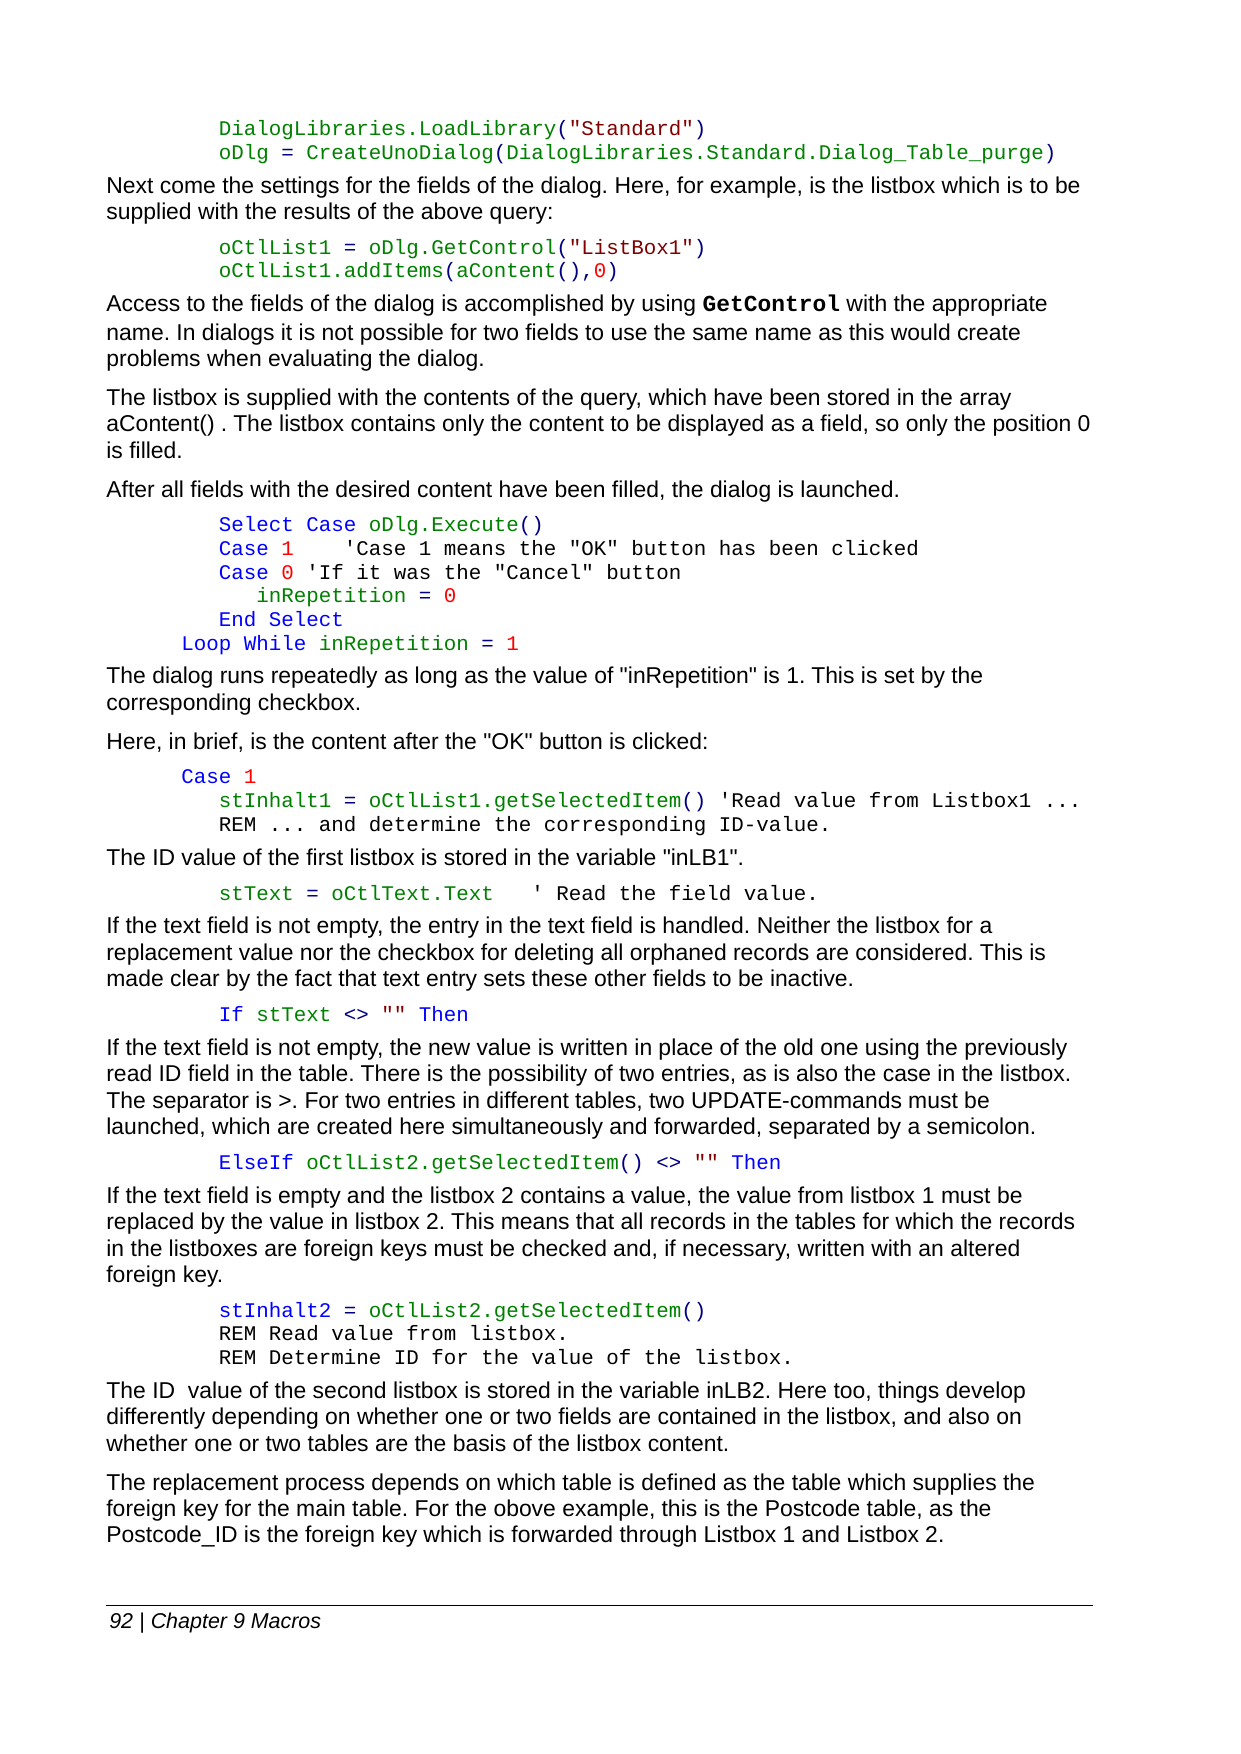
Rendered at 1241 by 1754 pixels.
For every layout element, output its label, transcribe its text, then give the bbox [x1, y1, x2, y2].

text Case 1 [144, 767, 1093, 790]
text The dialog runs repeatedly as long as the value of "inRepetition" is 1. This is set by the corresponding checkbox. [106, 662, 1093, 715]
text End Select [144, 609, 1093, 633]
text oDlg = CreateUnoDialog(DialogLibraries.Standard.Dialog_Table_purge) [144, 142, 1093, 165]
text stInhalt2 = oCtlList2.getSelectedItem() [144, 1300, 1093, 1323]
text If the text field is not empty, the entry in the text field is handled. Neither the listbox for a replacement value nor the checkbox for deleting all orphaned records are considered. This is made clear by the fact that text entry sets these other fields to be inactive. [106, 912, 1093, 992]
text oCtlList1.addItems(aContent(),0) [144, 261, 1093, 284]
text stInhalt1 = oCtlList1.getSelectedItem() 'Read value from Listbox1 ... [144, 790, 1093, 814]
text Loop While inRepetition = 1 [144, 633, 1093, 656]
text REM Determine ID for the value of the listbox. [144, 1347, 1093, 1371]
text Next come the settings for the fields of the dialog. Here, for example, is the listbox which is to be supplied with the results of the above query: [106, 172, 1093, 224]
text REM ... and determine the corresponding ID-value. [144, 814, 1093, 837]
text Here, in brief, is the content after the "OK" button is clicked: [106, 728, 1093, 754]
text inRepetition = 0 [144, 585, 1093, 609]
text If stText <> "" Then [144, 1004, 1093, 1028]
text Access to the fields of the dialog is accomplished by using GetControl with the appropriate name. In dialogs it is not possible for two fields to use the same name as this would create problems when evaluating the dialog. [106, 290, 1093, 371]
text REM Read value from listbox. [144, 1323, 1093, 1347]
text Case 0 'If it was the "Cancel" button [144, 562, 1093, 585]
text After all fields with the desired content have been filled, the dialog is launched. [106, 476, 1093, 502]
text Case 1 'Case 1 means the "OK" button has been clicked [144, 538, 1093, 562]
text oCtlList1 = oDlg.GetControl("ListBox1") [144, 237, 1093, 261]
text DialogLibraries.LoadLibrary("Standard") [144, 118, 1093, 142]
text The listbox is supplied with the contents of the query, which have been stored in the array aContent() . The listbox contains only the content to be displayed as a field, so only the position 0 is filled. [106, 384, 1093, 463]
text The ID value of the second listbox is stored in the variable inLB2. Here too, things develop differently depending on whether one or two fields are contained in the listbox, and also on whether one or two tables are the basis of the listbox content. [106, 1377, 1093, 1456]
text stText = oCtlText.Text ' Read the field value. [144, 883, 1093, 906]
text If the text field is not empty, the new value is written in place of the old one using the previously read ID field in the table. There is the possibility of two entries, as is also the case in the listbox. The separator is >. For two entries in different tables, two UPDATE-commands must be launched, which are created here simultaneously and forwarded, separated by a semicolon. [106, 1034, 1093, 1139]
text Select Case oDlg.Execute() [144, 514, 1093, 538]
text ElseIf oCtlList2.getSelectedItem() <> "" Then [144, 1152, 1093, 1176]
text If the text field is empty and the listbox 2 contains a value, the value from listbox 1 must be replaced by the value in listbox 2. This means that all records in the tables for which the records in the listboxes are foreign keys must be checked and, if necessary, written with an altered foreign key. [106, 1182, 1093, 1287]
text The ID value of the first listbox is stored in the variable "inLB1". [106, 844, 1093, 870]
text The replacement process depends on which table is defined as the table which supplies the foreign key for the main table. For the obove example, this is the Postcode table, as the Postcode_ID is the foreign key which is forwarded through Listbox 1 and Listbox 2. [106, 1468, 1093, 1547]
